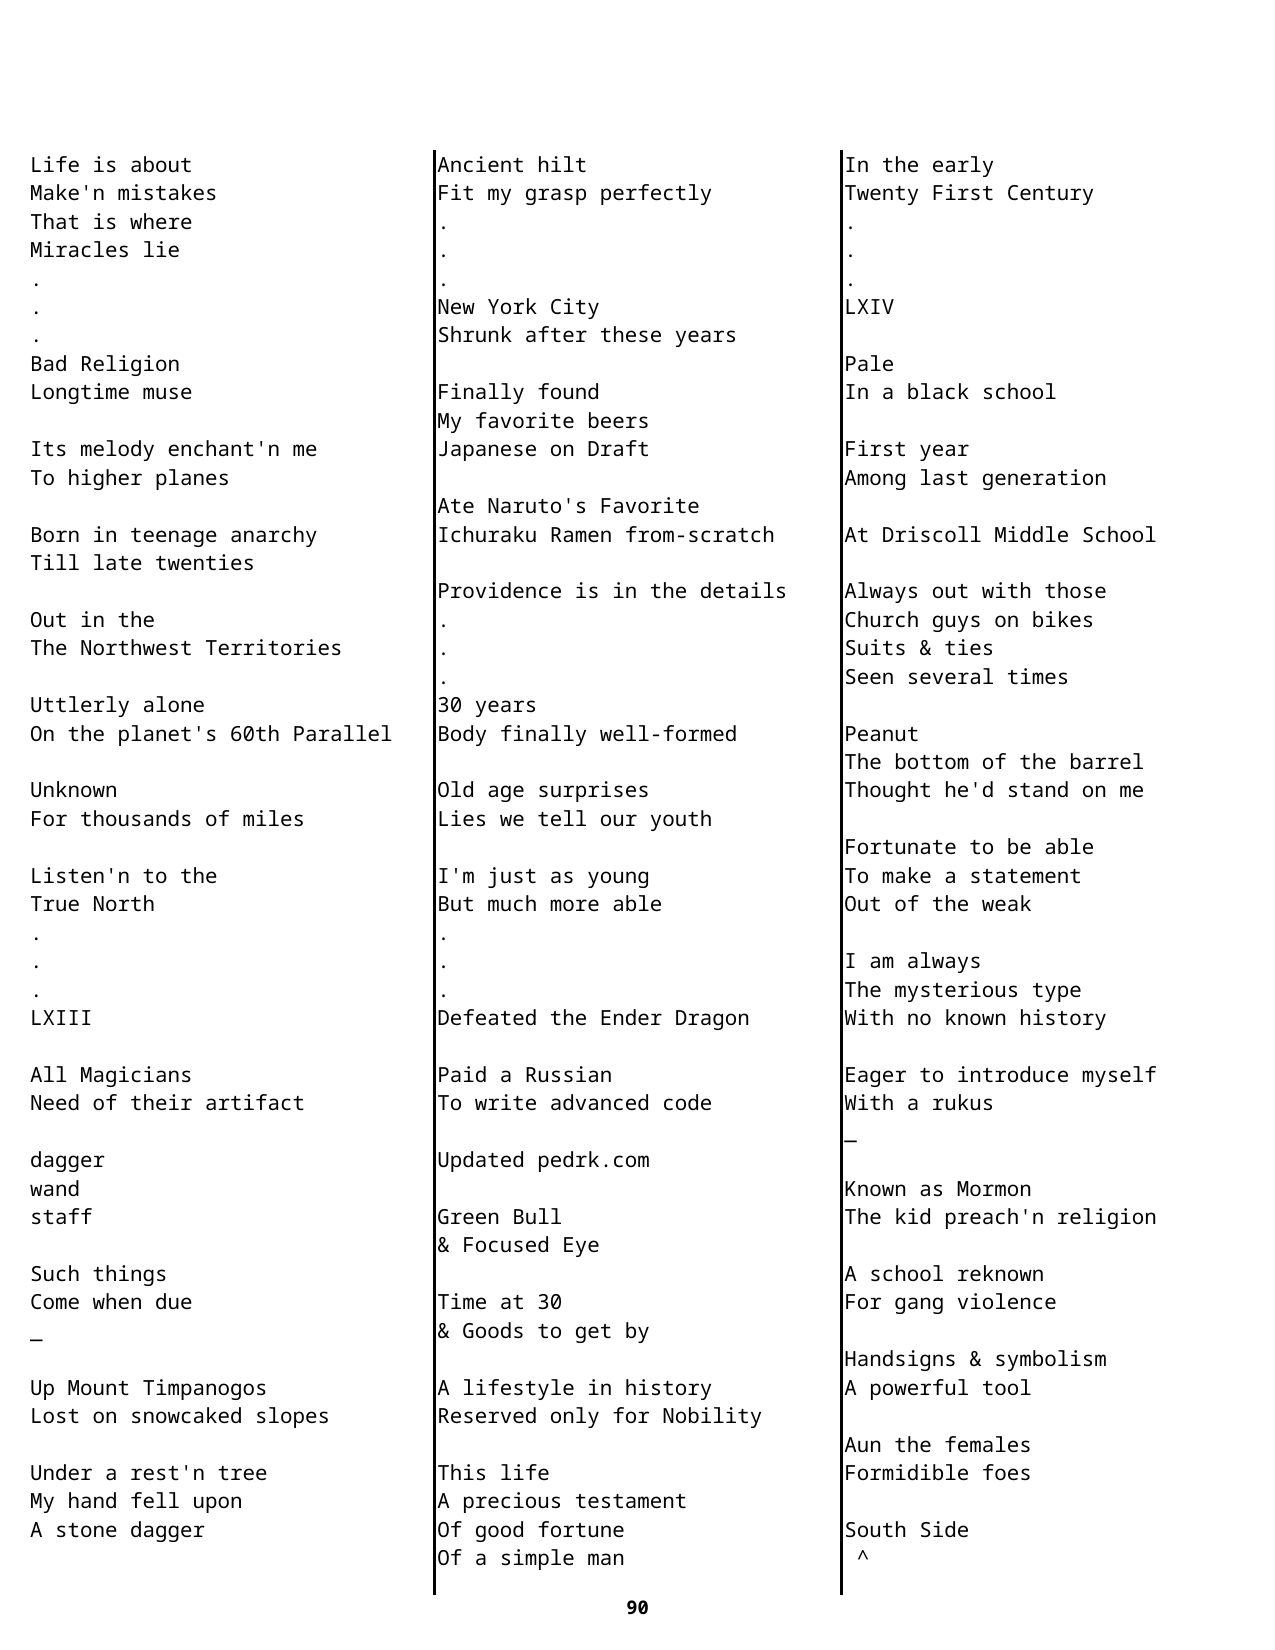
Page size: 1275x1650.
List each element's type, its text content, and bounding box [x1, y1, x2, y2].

text . [437, 662, 838, 690]
text Ate Naruto's Favorite [437, 491, 838, 520]
text LXIV [844, 292, 1245, 321]
text Known as Mormon [844, 1174, 1245, 1202]
text . [30, 264, 431, 292]
text . [437, 633, 838, 662]
text . [437, 946, 838, 975]
text South Side [844, 1515, 1245, 1543]
text Fit my grasp perfectly [437, 178, 838, 207]
text A precious testament [437, 1487, 838, 1515]
text & Goods to get by [437, 1316, 838, 1344]
text At Driscoll Middle School [844, 520, 1245, 548]
text Old age surprises [437, 776, 838, 804]
text LXIII [30, 1003, 431, 1032]
text True North [30, 889, 431, 918]
text Lost on snowcaked slopes [30, 1401, 431, 1430]
text _ [844, 1117, 1245, 1145]
text . [437, 605, 838, 633]
text Updated pedrk.com [437, 1145, 838, 1174]
text Providence is in the details [437, 577, 838, 605]
text . [844, 264, 1245, 292]
text I'm just as young [437, 861, 838, 889]
text A powerful tool [844, 1373, 1245, 1401]
text . [30, 946, 431, 975]
text Twenty First Century [844, 178, 1245, 207]
text I am always [844, 946, 1245, 975]
text The mysterious type [844, 975, 1245, 1003]
text 30 years [437, 690, 838, 719]
text The bottom of the barrel [844, 747, 1245, 776]
text Body finally well-formed [437, 719, 838, 747]
text Fortunate to be able [844, 832, 1245, 861]
text Peanut [844, 719, 1245, 747]
text Suits & ties [844, 633, 1245, 662]
text Out in the [30, 605, 431, 633]
text . [30, 918, 431, 946]
text Out of the weak [844, 889, 1245, 918]
text & Focused Eye [437, 1231, 838, 1259]
text . [437, 918, 838, 946]
text In the early [844, 150, 1245, 178]
text First year [844, 434, 1245, 463]
text Till late twenties [30, 548, 431, 577]
text Reserved only for Nobility [437, 1401, 838, 1430]
text . [437, 235, 838, 264]
text Longtime muse [30, 377, 431, 406]
text Pale [844, 349, 1245, 377]
text This life [437, 1458, 838, 1487]
text A lifestyle in history [437, 1373, 838, 1401]
text My favorite beers [437, 406, 838, 434]
text Always out with those [844, 577, 1245, 605]
text _ [30, 1316, 431, 1344]
text To write advanced code [437, 1088, 838, 1117]
text Bad Religion [30, 349, 431, 377]
text Listen'n to the [30, 861, 431, 889]
text . [437, 975, 838, 1003]
text . [30, 292, 431, 321]
text To higher planes [30, 463, 431, 491]
text Such things [30, 1259, 431, 1287]
text A stone dagger [30, 1515, 431, 1543]
text Japanese on Draft [437, 434, 838, 463]
text Unknown [30, 776, 431, 804]
text . [844, 207, 1245, 235]
text Aun the females [844, 1430, 1245, 1458]
text . [30, 321, 431, 349]
text In a black school [844, 377, 1245, 406]
text But much more able [437, 889, 838, 918]
text New York City [437, 292, 838, 321]
text Eager to introduce myself [844, 1060, 1245, 1088]
text Finally found [437, 377, 838, 406]
text Its melody enchant'n me [30, 434, 431, 463]
text Of a simple man [437, 1543, 838, 1572]
text Formidible foes [844, 1458, 1245, 1487]
text Need of their artifact [30, 1088, 431, 1117]
text Ichuraku Ramen from-scratch [437, 520, 838, 548]
text Under a rest'n tree [30, 1458, 431, 1487]
text Make'n mistakes [30, 178, 431, 207]
text ^ [844, 1543, 1245, 1572]
text Time at 30 [437, 1287, 838, 1316]
text Uttlerly alone [30, 690, 431, 719]
text . [437, 264, 838, 292]
text Born in teenage anarchy [30, 520, 431, 548]
text My hand fell upon [30, 1487, 431, 1515]
text The kid preach'n religion [844, 1202, 1245, 1231]
text Among last generation [844, 463, 1245, 491]
text dagger [30, 1145, 431, 1174]
text Thought he'd stand on me [844, 776, 1245, 804]
text All Magicians [30, 1060, 431, 1088]
text . [844, 235, 1245, 264]
text Defeated the Ender Dragon [437, 1003, 838, 1032]
text Paid a Russian [437, 1060, 838, 1088]
text wand [30, 1174, 431, 1202]
text staff [30, 1202, 431, 1231]
text Ancient hilt [437, 150, 838, 178]
text . [437, 207, 838, 235]
text Green Bull [437, 1202, 838, 1231]
text . [30, 975, 431, 1003]
text The Northwest Territories [30, 633, 431, 662]
text Church guys on bikes [844, 605, 1245, 633]
text Handsigns & symbolism [844, 1344, 1245, 1373]
text That is where [30, 207, 431, 235]
text Come when due [30, 1287, 431, 1316]
text Life is about [30, 150, 431, 178]
text To make a statement [844, 861, 1245, 889]
text With a rukus [844, 1088, 1245, 1117]
text A school reknown [844, 1259, 1245, 1287]
text Lies we tell our youth [437, 804, 838, 832]
text For thousands of miles [30, 804, 431, 832]
text Up Mount Timpanogos [30, 1373, 431, 1401]
text Seen several times [844, 662, 1245, 690]
text With no known history [844, 1003, 1245, 1032]
text For gang violence [844, 1287, 1245, 1316]
text On the planet's 60th Parallel [30, 719, 431, 747]
text Miracles lie [30, 235, 431, 264]
text Of good fortune [437, 1515, 838, 1543]
text Shrunk after these years [437, 321, 838, 349]
